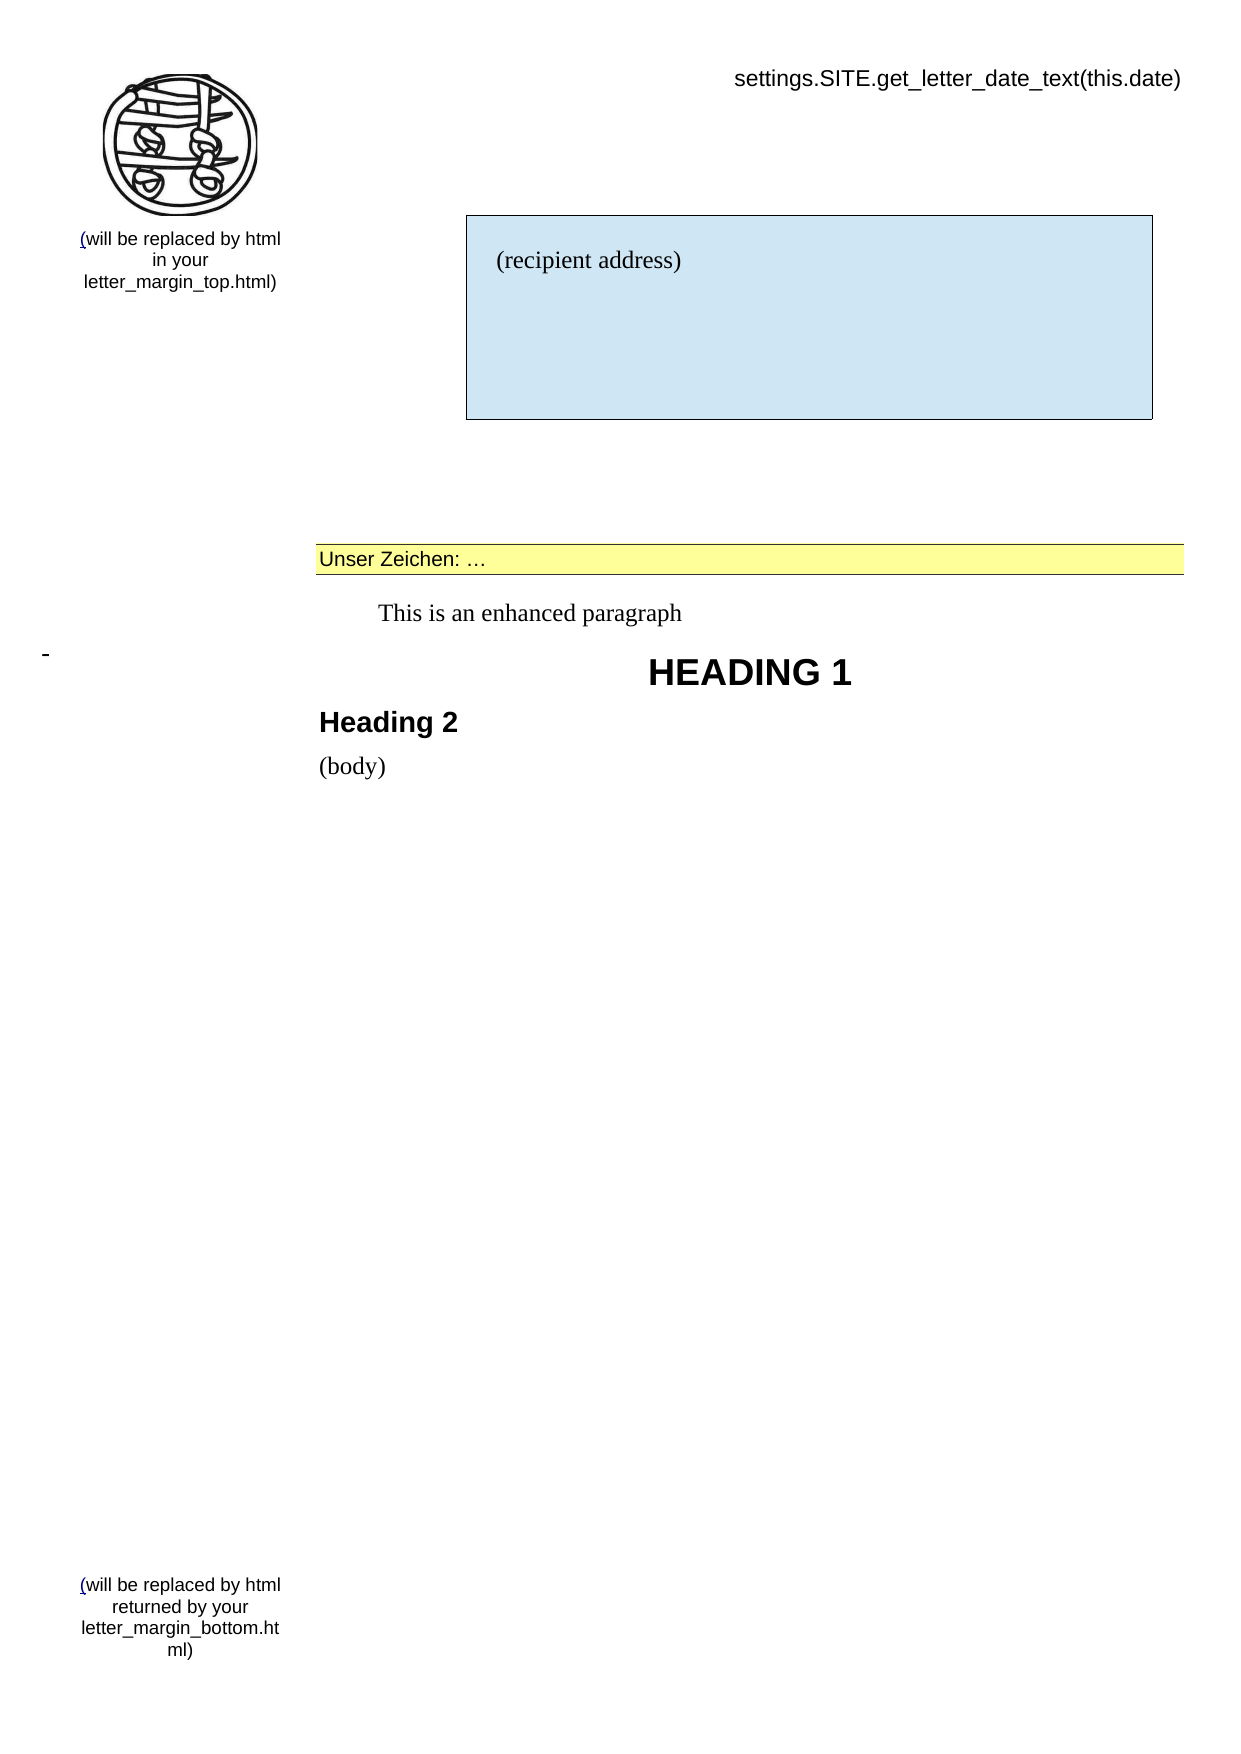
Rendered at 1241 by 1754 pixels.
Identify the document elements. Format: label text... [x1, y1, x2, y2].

text (will be replaced by html returned by your letter_margin_bottom.html) [76, 1574, 284, 1660]
text (body) [319, 751, 1181, 779]
text Unser Zeichen: … [316, 545, 1184, 574]
text - [41, 638, 65, 667]
picture [102, 74, 258, 216]
text settings.SITE.get_letter_date_text(this.date) [319, 65, 1181, 91]
text This is an enhanced paragraph [378, 598, 1122, 627]
text (will be replaced by html in your letter_margin_top.html) [76, 228, 284, 292]
subtitle Heading 2 [319, 705, 1181, 739]
text (recipient address) [467, 216, 1152, 419]
subtitle Heading 1 [319, 650, 1181, 693]
